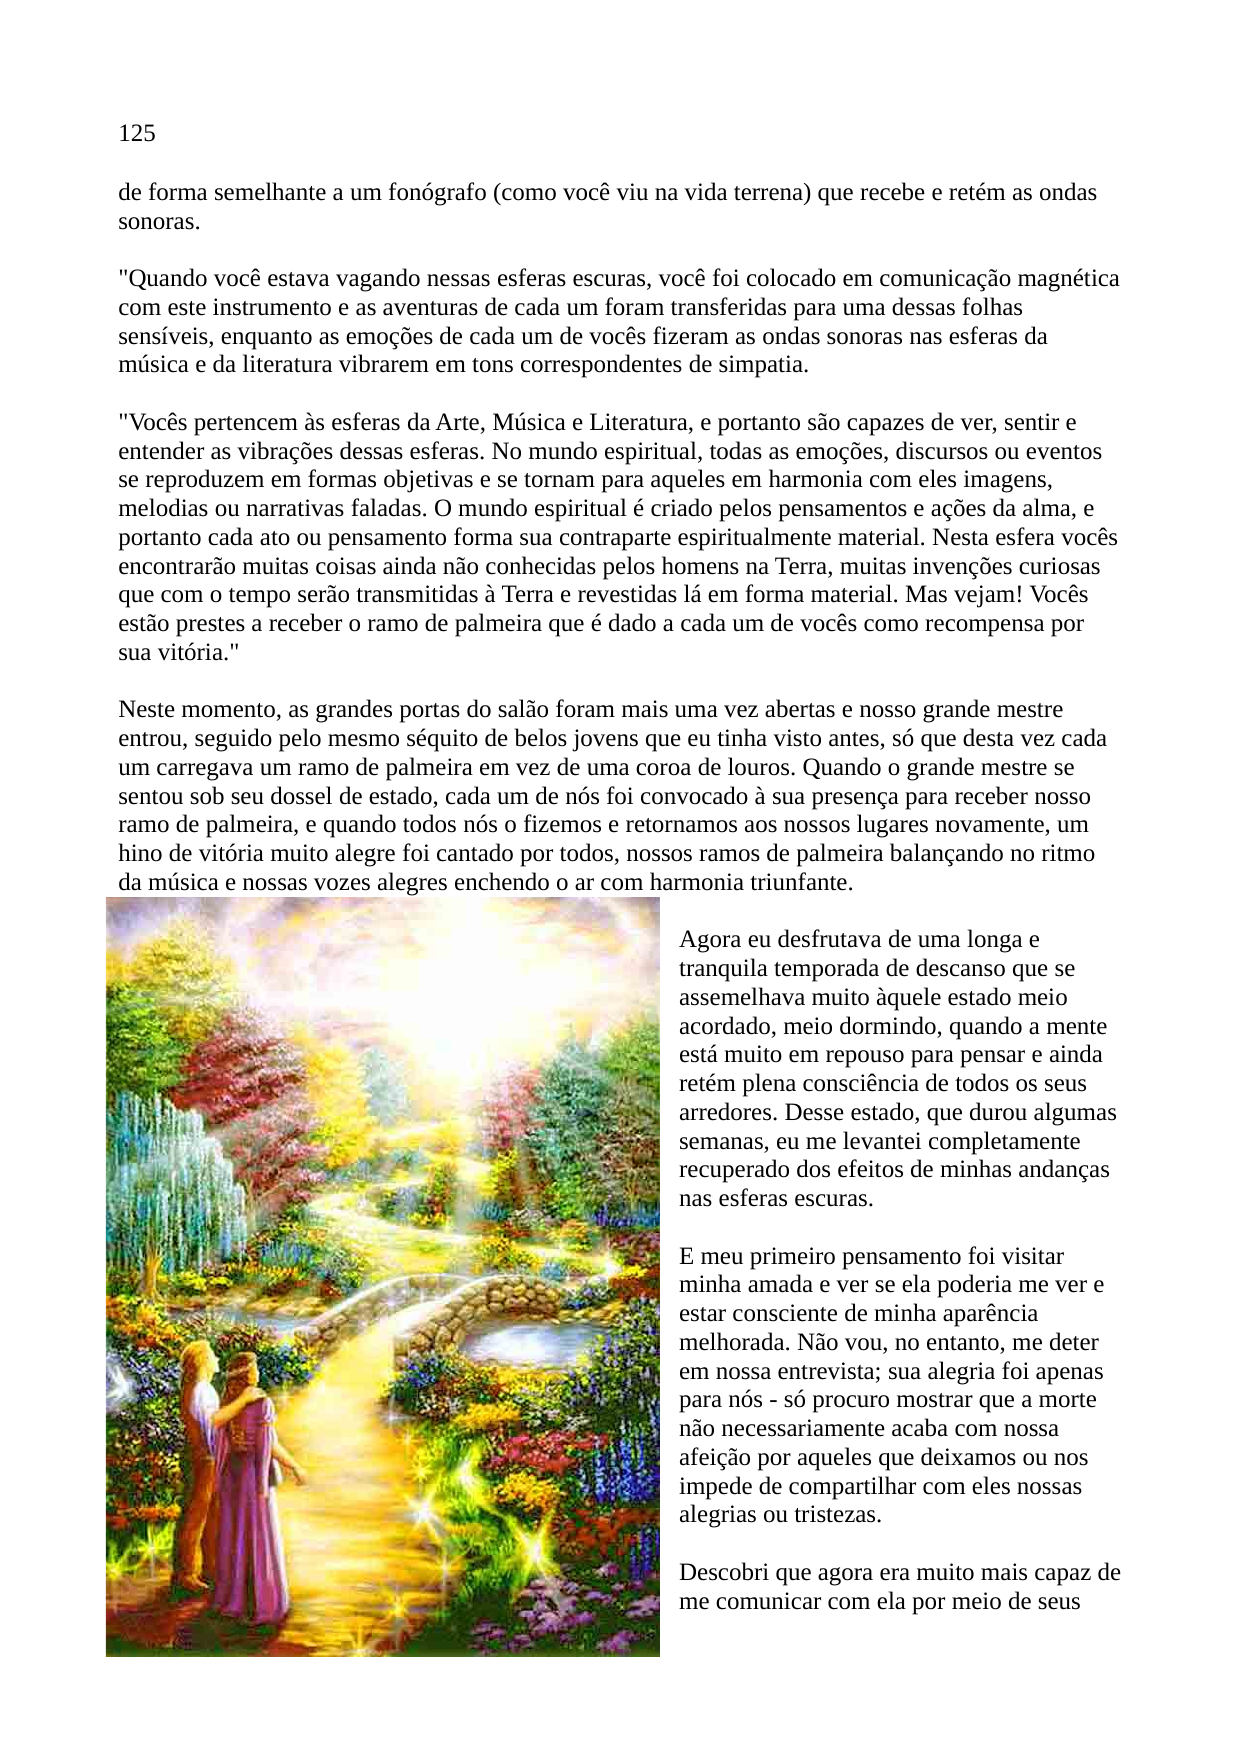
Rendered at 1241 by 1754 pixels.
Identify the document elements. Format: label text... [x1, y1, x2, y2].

text Neste momento, as grandes portas do salão foram mais uma vez abertas e nosso grande mestre entrou, seguido pelo mesmo séquito de belos jovens que eu tinha visto antes, só que desta vez cada um carregava um ramo de palmeira em vez de uma coroa de louros. Quando o grande mestre se sentou sob seu dossel de estado, cada um de nós foi convocado à sua presença para receber nosso ramo de palmeira, e quando todos nós o fizemos e retornamos aos nossos lugares novamente, um hino de vitória muito alegre foi cantado por todos, nossos ramos de palmeira balançando no ritmo da música e nossas vozes alegres enchendo o ar com harmonia triunfante. [118, 694, 1122, 896]
text de forma semelhante a um fonógrafo (como você viu na vida terrena) que recebe e retém as ondas sonoras. [118, 177, 1122, 234]
text "Quando você estava vagando nessas esferas escuras, você foi colocado em comunicação magnética com este instrumento e as aventuras de cada um foram transferidas para uma dessas folhas sensíveis, enquanto as emoções de cada um de vocês fizeram as ondas sonoras nas esferas da música e da literatura vibrarem em tons correspondentes de simpatia. [118, 263, 1122, 378]
text E meu primeiro pensamento foi visitar minha amada e ver se ela poderia me ver e estar consciente de minha aparência melhorada. Não vou, no entanto, me deter em nossa entrevista; sua alegria foi apenas para nós - só procuro mostrar que a morte não necessariamente acaba com nossa afeição por aqueles que deixamos ou nos impede de compartilhar com eles nossas alegrias ou tristezas. [660, 1241, 1122, 1528]
text Agora eu desfrutava de uma longa e tranquila temporada de descanso que se assemelhava muito àquele estado meio acordado, meio dormindo, quando a mente está muito em repouso para pensar e ainda retém plena consciência de todos os seus arredores. Desse estado, que durou algumas semanas, eu me levantei completamente recuperado dos efeitos de minhas andanças nas esferas escuras. [660, 924, 1122, 1212]
picture [105, 897, 660, 1658]
text "Vocês pertencem às esferas da Arte, Música e Literatura, e portanto são capazes de ver, sentir e entender as vibrações dessas esferas. No mundo espiritual, todas as emoções, discursos ou eventos se reproduzem em formas objetivas e se tornam para aqueles em harmonia com eles imagens, melodias ou narrativas faladas. O mundo espiritual é criado pelos pensamentos e ações da alma, e portanto cada ato ou pensamento forma sua contraparte espiritualmente material. Nesta esfera vocês encontrarão muitas coisas ainda não conhecidas pelos homens na Terra, muitas invenções curiosas que com o tempo serão transmitidas à Terra e revestidas lá em forma material. Mas vejam! Vocês estão prestes a receber o ramo de palmeira que é dado a cada um de vocês como recompensa por sua vitória." [118, 407, 1122, 666]
text Descobri que agora era muito mais capaz de me comunicar com ela por meio de seus [660, 1557, 1122, 1614]
